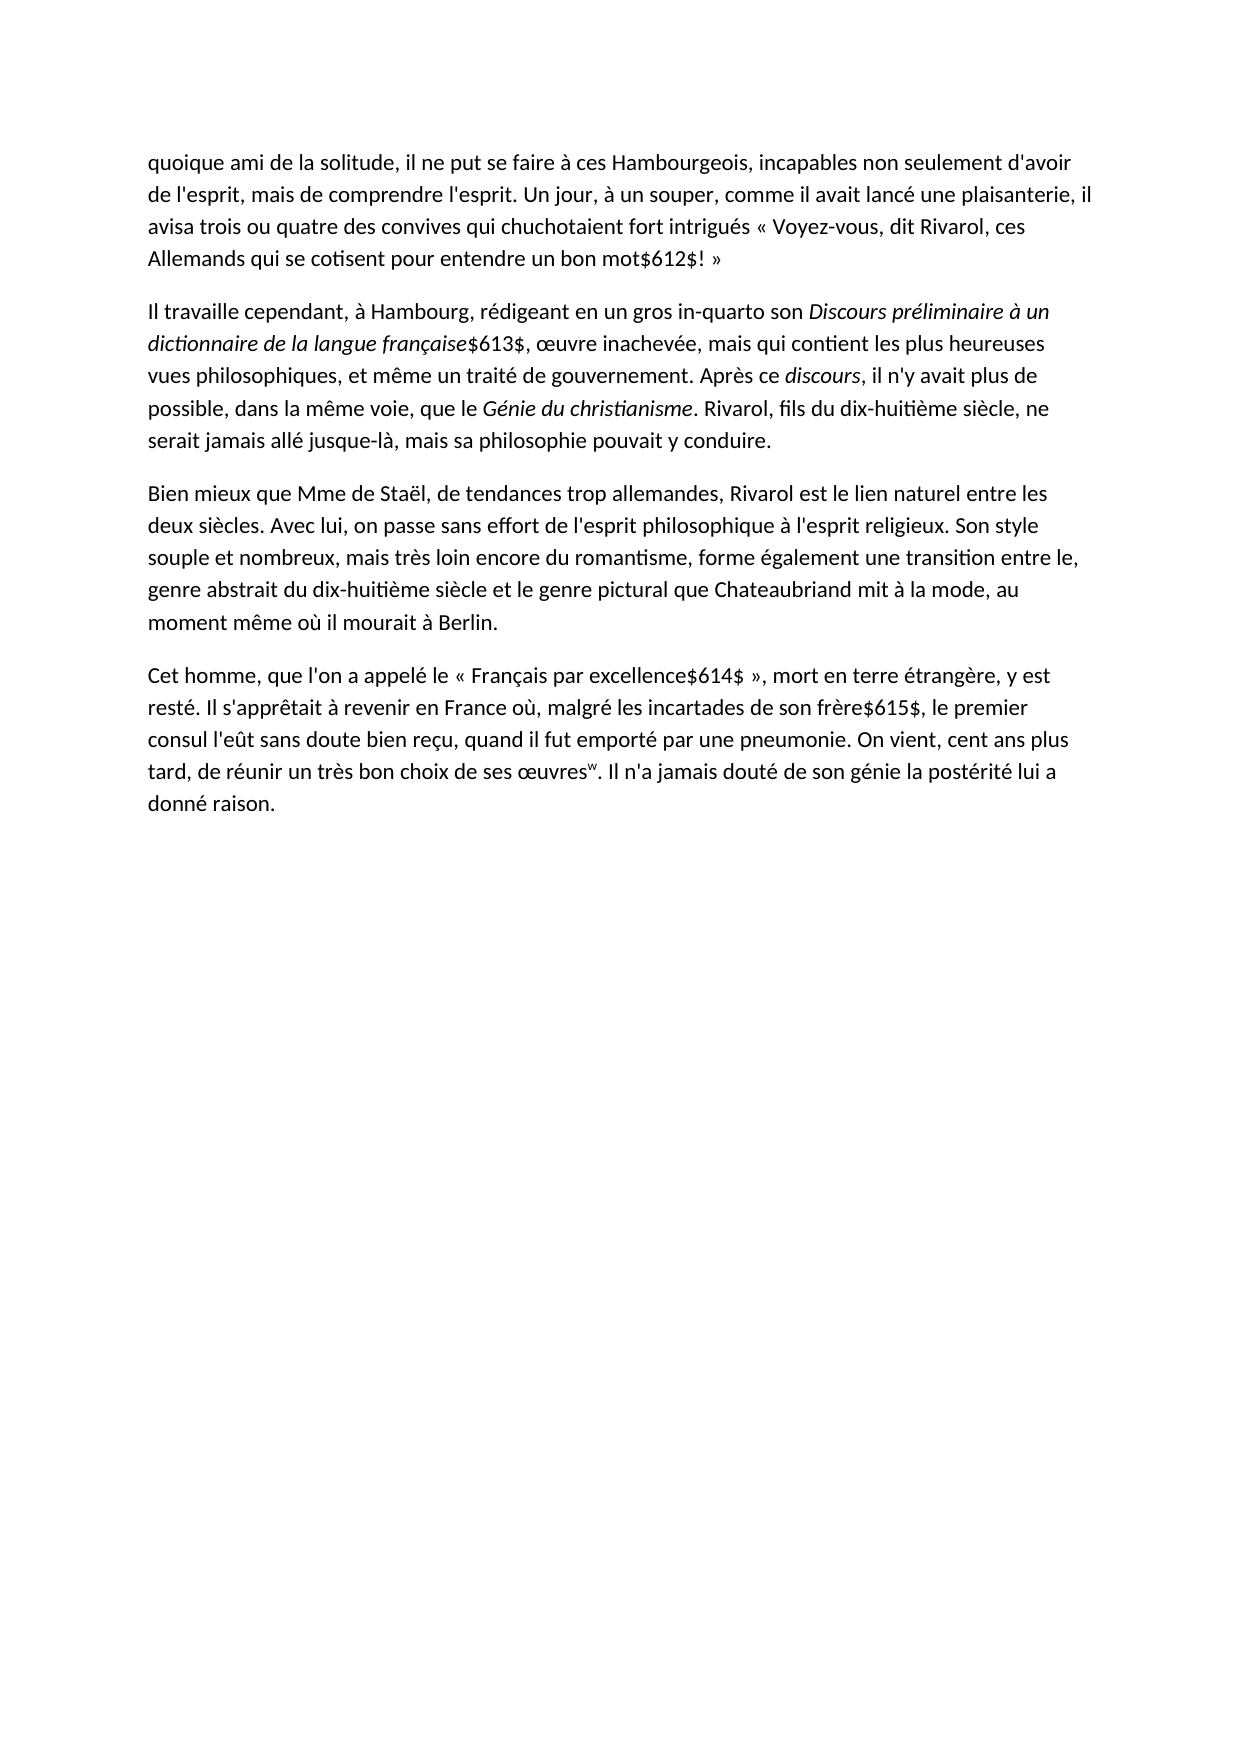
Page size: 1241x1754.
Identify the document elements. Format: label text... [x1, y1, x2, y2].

text Bien mieux que Mme de Staël, de tendances trop allemandes, Rivarol est le lien naturel entre les deux siècles. Avec lui, on passe sans effort de l'esprit philosophique à l'esprit religieux. Son style souple et nombreux, mais très loin encore du romantisme, forme également une transition entre le, genre abstrait du dix-huitième siècle et le genre pictural que Chateaubriand mit à la mode, au moment même où il mourait à Berlin. [148, 479, 1093, 636]
text quoique ami de la solitude, il ne put se faire à ces Hambourgeois, incapables non seulement d'avoir de l'esprit, mais de comprendre l'esprit. Un jour, à un souper, comme il avait lancé une plaisanterie, il avisa trois ou quatre des convives qui chuchotaient fort intrigués « Voyez-vous, dit Rivarol, ces Allemands qui se cotisent pour entendre un bon mot$612$! » [148, 148, 1093, 272]
text Il travaille cependant, à Hambourg, rédigeant en un gros in-quarto son Discours préliminaire à un dictionnaire de la langue française$613$, œuvre inachevée, mais qui contient les plus heureuses vues philosophiques, et même un traité de gouvernement. Après ce discours, il n'y avait plus de possible, dans la même voie, que le Génie du christianisme. Rivarol, fils du dix-huitième siècle, ne serait jamais allé jusque-là, mais sa philosophie pouvait y conduire. [148, 297, 1093, 454]
text Cet homme, que l'on a appelé le « Français par excellence$614$ », mort en terre étrangère, y est resté. Il s'apprêtait à revenir en France où, malgré les incartades de son frère$615$, le premier consul l'eût sans doute bien reçu, quand il fut emporté par une pneumonie. On vient, cent ans plus tard, de réunir un très bon choix de ses œuvres. Il n'a jamais douté de son génie la postérité lui a donné raison. [148, 661, 1093, 817]
